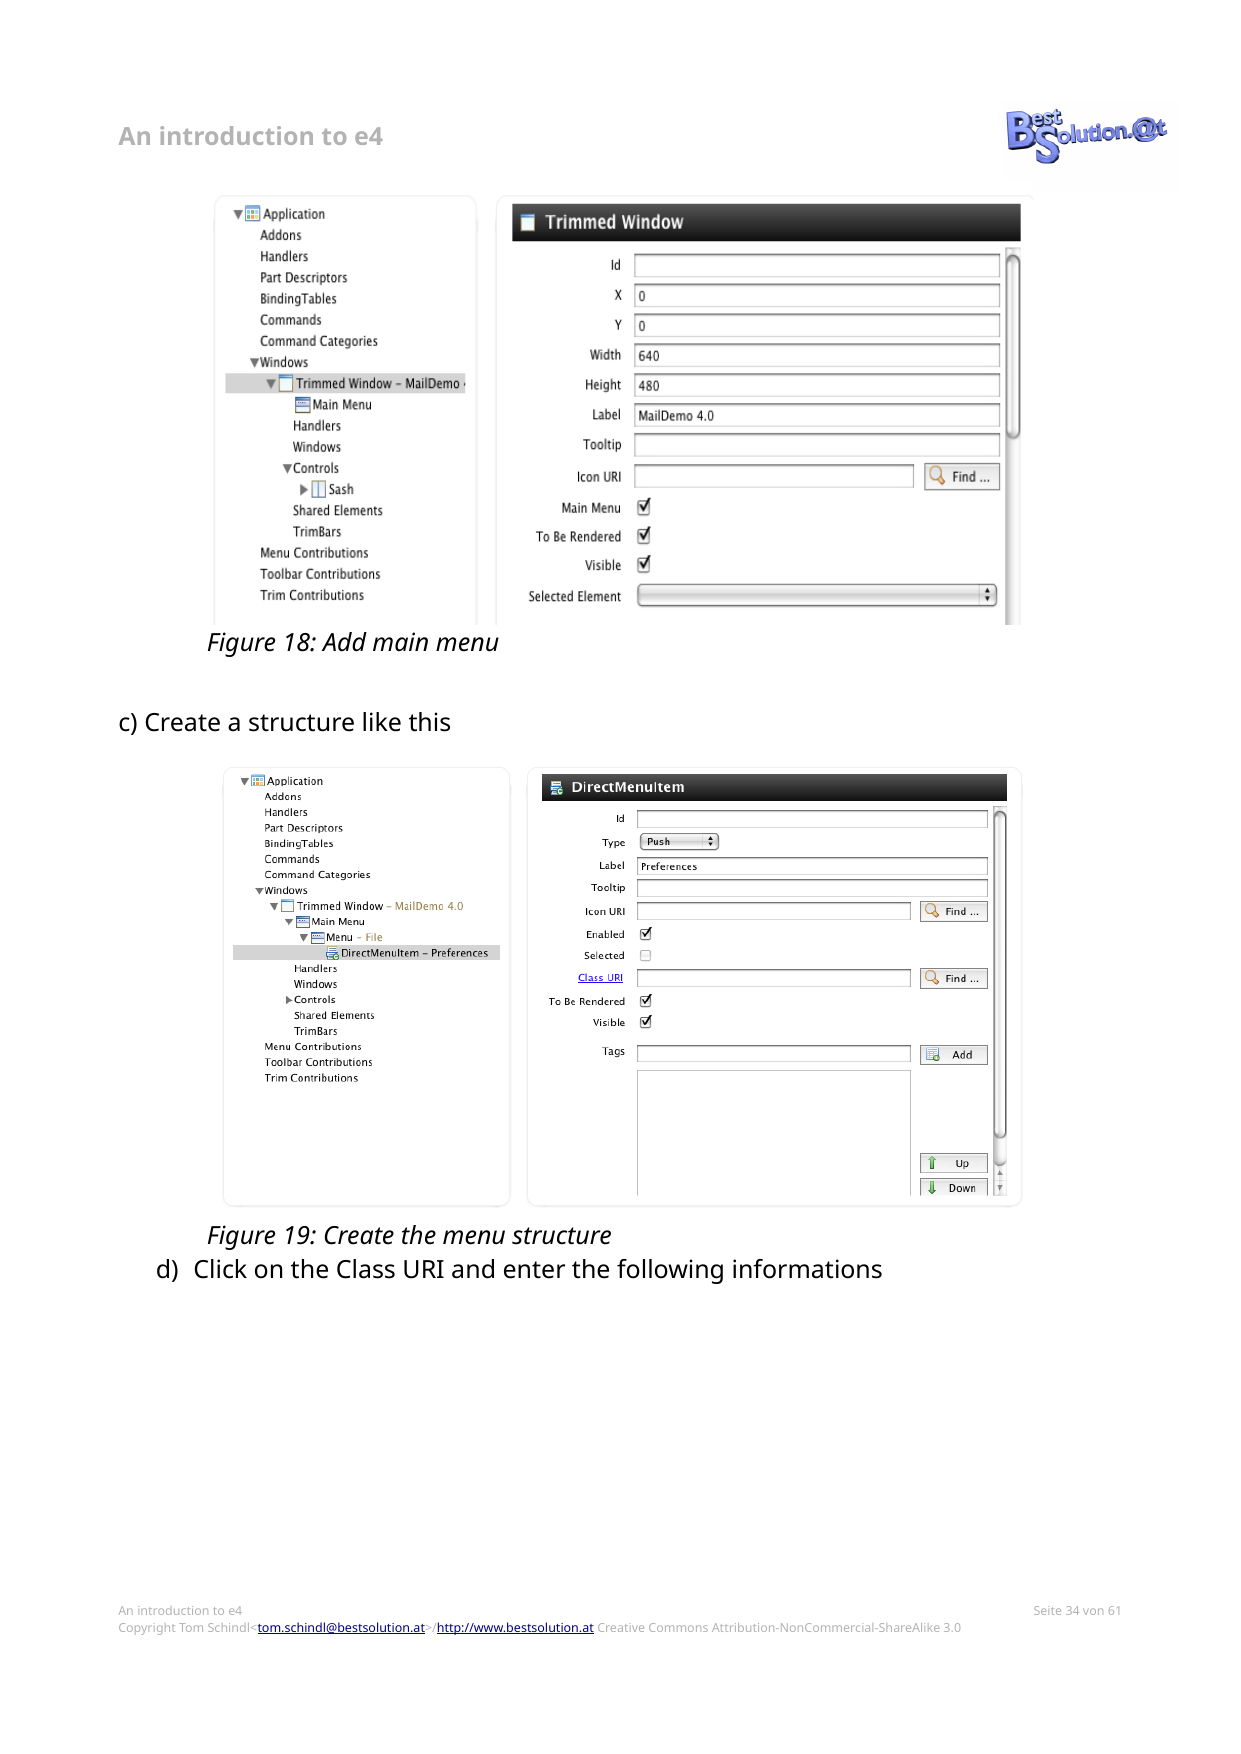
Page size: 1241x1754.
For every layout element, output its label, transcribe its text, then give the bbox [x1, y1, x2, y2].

text Figure 18: Add main menu [207, 625, 1033, 658]
text Figure 19: Create the menu structure [207, 1218, 1033, 1252]
picture [1002, 101, 1181, 191]
picture [206, 763, 1034, 1218]
list Click on the Class URI and enter the following informations [156, 1123, 1122, 1286]
text c) Create a structure like this [118, 705, 1122, 739]
picture [206, 194, 1034, 625]
